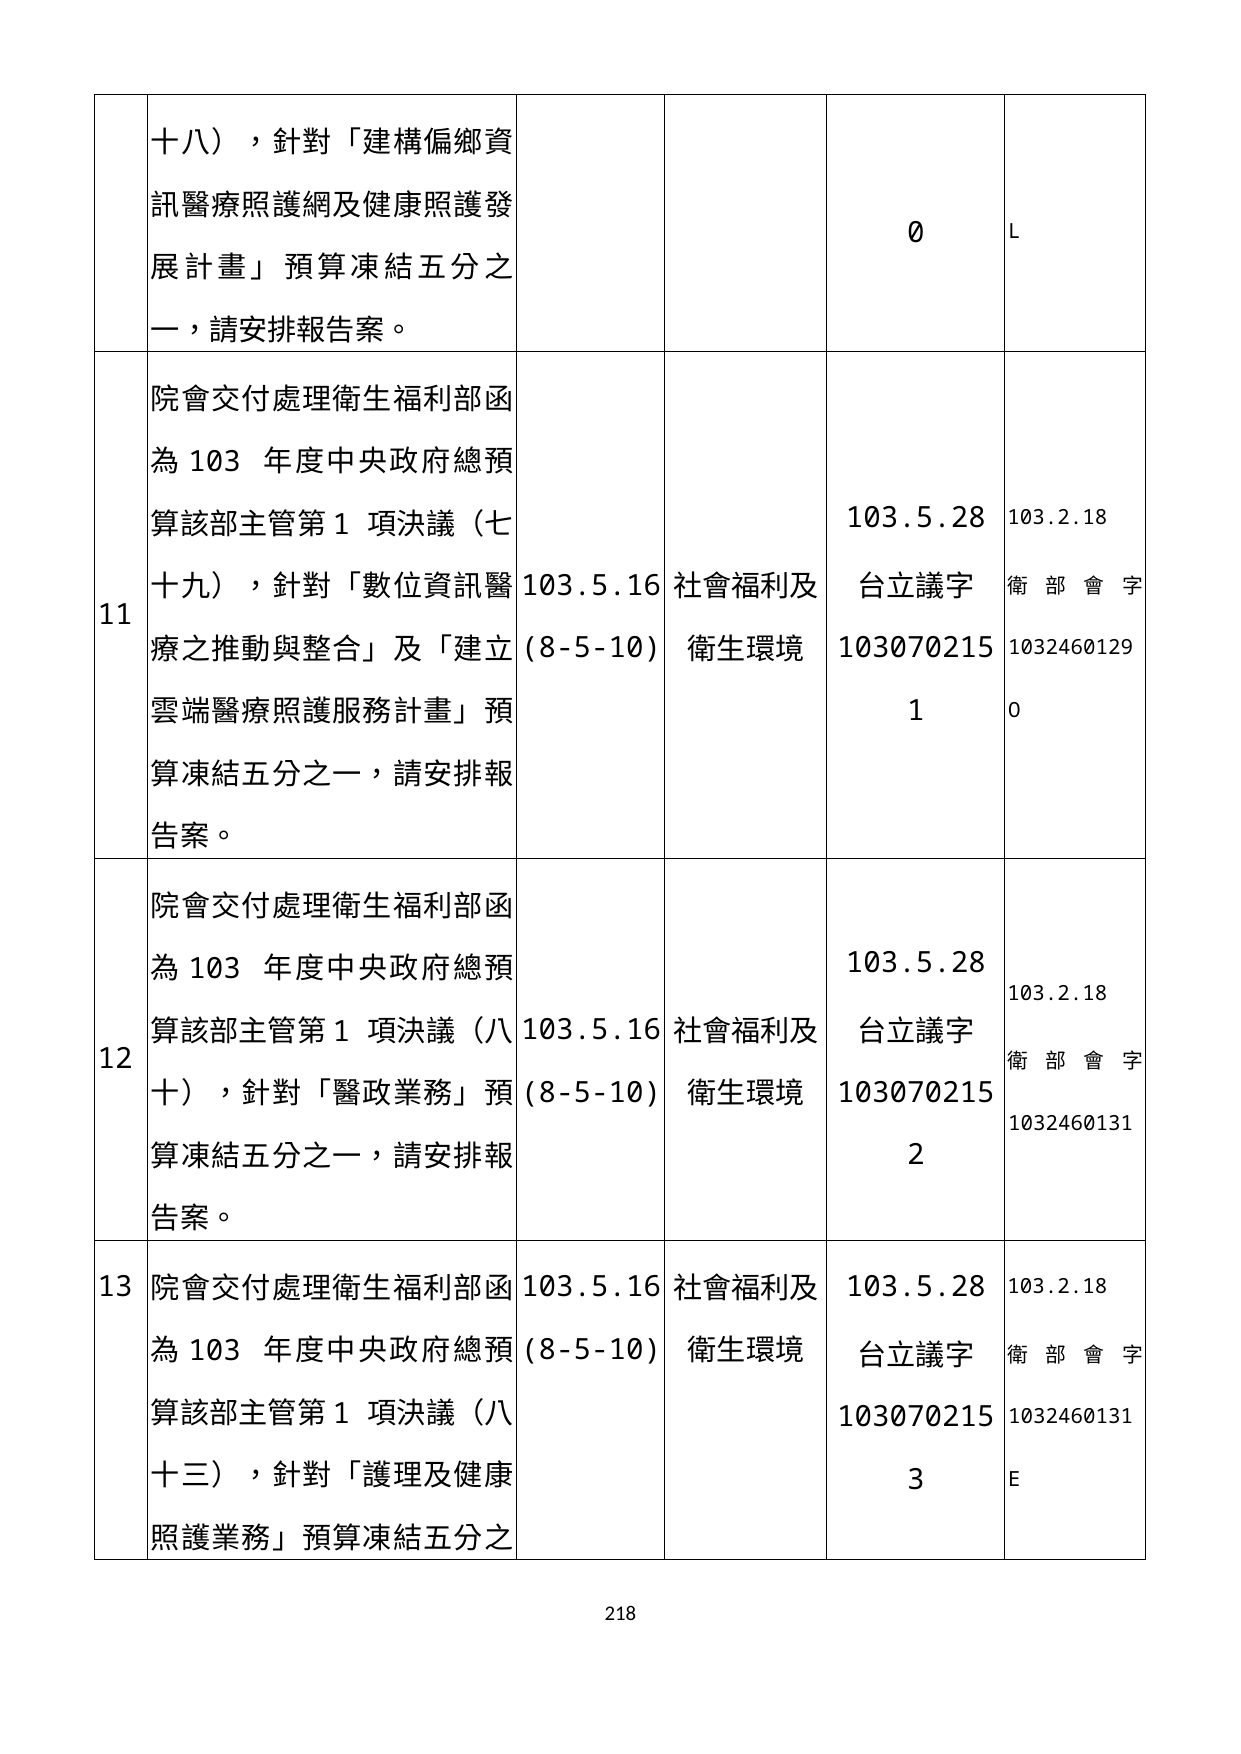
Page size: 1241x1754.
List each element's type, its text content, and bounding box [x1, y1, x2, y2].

table_cell 院會交付處理衛生福利部函為103 年度中央政府總預算該部主管第1 項決議（七十九），針對「數位資訊醫療之推動與整合」及「建立雲端醫療照護服務計畫」預算凍結五分之一，請安排報告案。 [148, 352, 516, 858]
table_cell 103.2.18 衛部會字1032460129O [1005, 352, 1145, 858]
table_cell [95, 352, 147, 858]
table_cell 0 [827, 95, 1004, 351]
table_cell [95, 1241, 147, 1559]
table_cell [517, 95, 664, 351]
table_cell 十八），針對「建構偏鄉資訊醫療照護網及健康照護發展計畫」預算凍結五分之一，請安排報告案。 [148, 95, 516, 351]
table_cell 103.5.16 (8-5-10) [517, 1241, 664, 1559]
table_cell L [1005, 95, 1145, 351]
table_cell 院會交付處理衛生福利部函為103 年度中央政府總預算該部主管第1 項決議（八十三），針對「護理及健康照護業務」預算凍結五分之 [148, 1241, 516, 1559]
table_cell 社會福利及衛生環境 [665, 1241, 826, 1559]
table_cell 103.2.18 衛部會字1032460131E [1005, 1241, 1145, 1559]
table_cell 103.5.28 台立議字1030702153 [827, 1241, 1004, 1559]
table_cell 社會福利及衛生環境 [665, 352, 826, 858]
table_cell [95, 859, 147, 1240]
table_cell 社會福利及衛生環境 [665, 859, 826, 1240]
table_cell 103.5.28 台立議字1030702151 [827, 352, 1004, 858]
table_cell 院會交付處理衛生福利部函為103 年度中央政府總預算該部主管第1 項決議（八十），針對「醫政業務」預算凍結五分之一，請安排報告案。 [148, 859, 516, 1240]
table_cell 103.5.16 (8-5-10) [517, 352, 664, 858]
table_cell [95, 95, 147, 351]
table_cell [665, 95, 826, 351]
table_cell 103.5.16 (8-5-10) [517, 859, 664, 1240]
table_cell 103.5.28 台立議字1030702152 [827, 859, 1004, 1240]
table_cell 103.2.18 衛部會字1032460131 [1005, 859, 1145, 1240]
